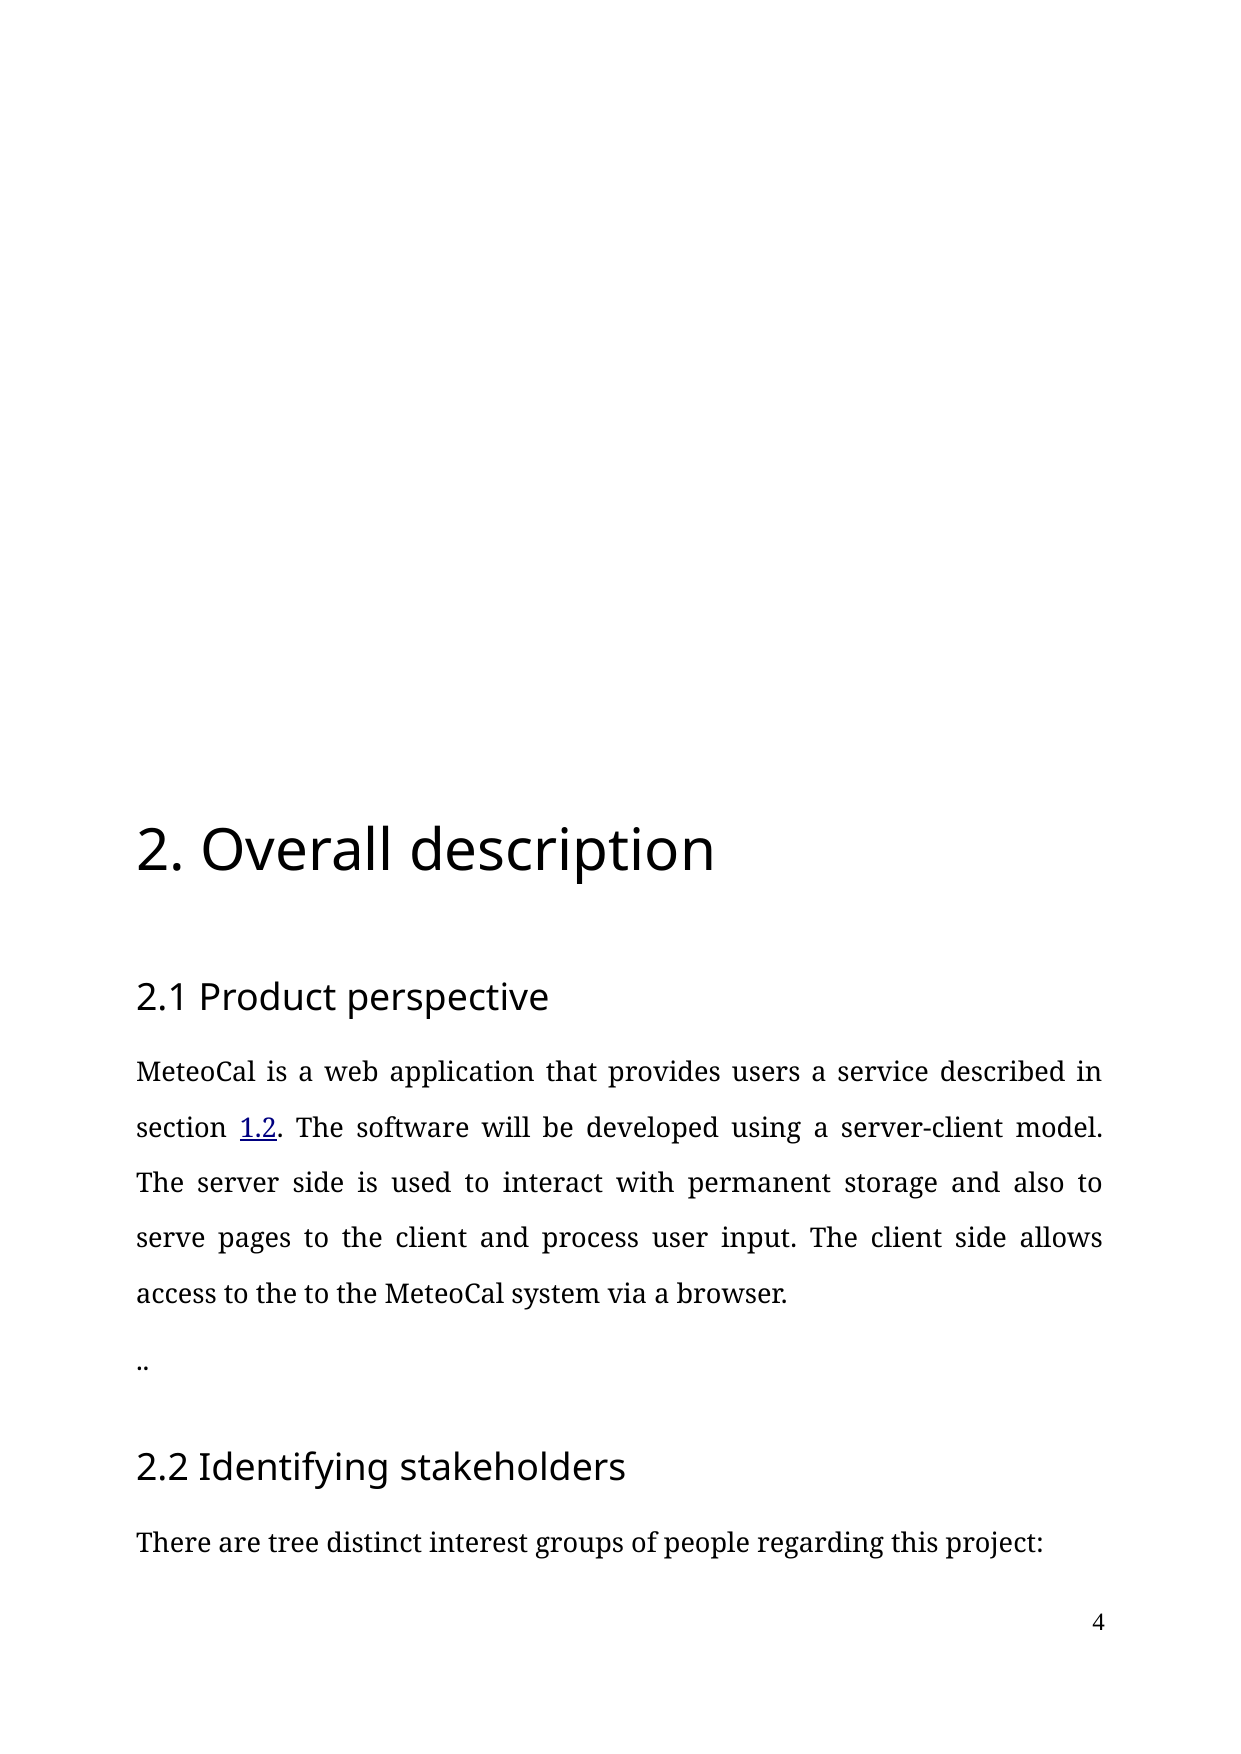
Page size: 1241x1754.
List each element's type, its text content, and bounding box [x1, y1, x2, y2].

text There are tree distinct interest groups of people regarding this project: [136, 1523, 1104, 1560]
text MeteoCal is a web application that provides users a service described in section 1.2. The software will be developed using a server-client model. The server side is used to interact with permanent storage and also to serve pages to the client and process user input. The client side allows access to the to the MeteoCal system via a browser. [136, 1053, 1104, 1311]
text .. [136, 1342, 1104, 1379]
subtitle 2.1 Product perspective [136, 970, 1104, 1021]
subtitle 2.2 Identifying stakeholders [136, 1440, 1104, 1491]
subtitle 2. Overall description [136, 807, 1104, 887]
